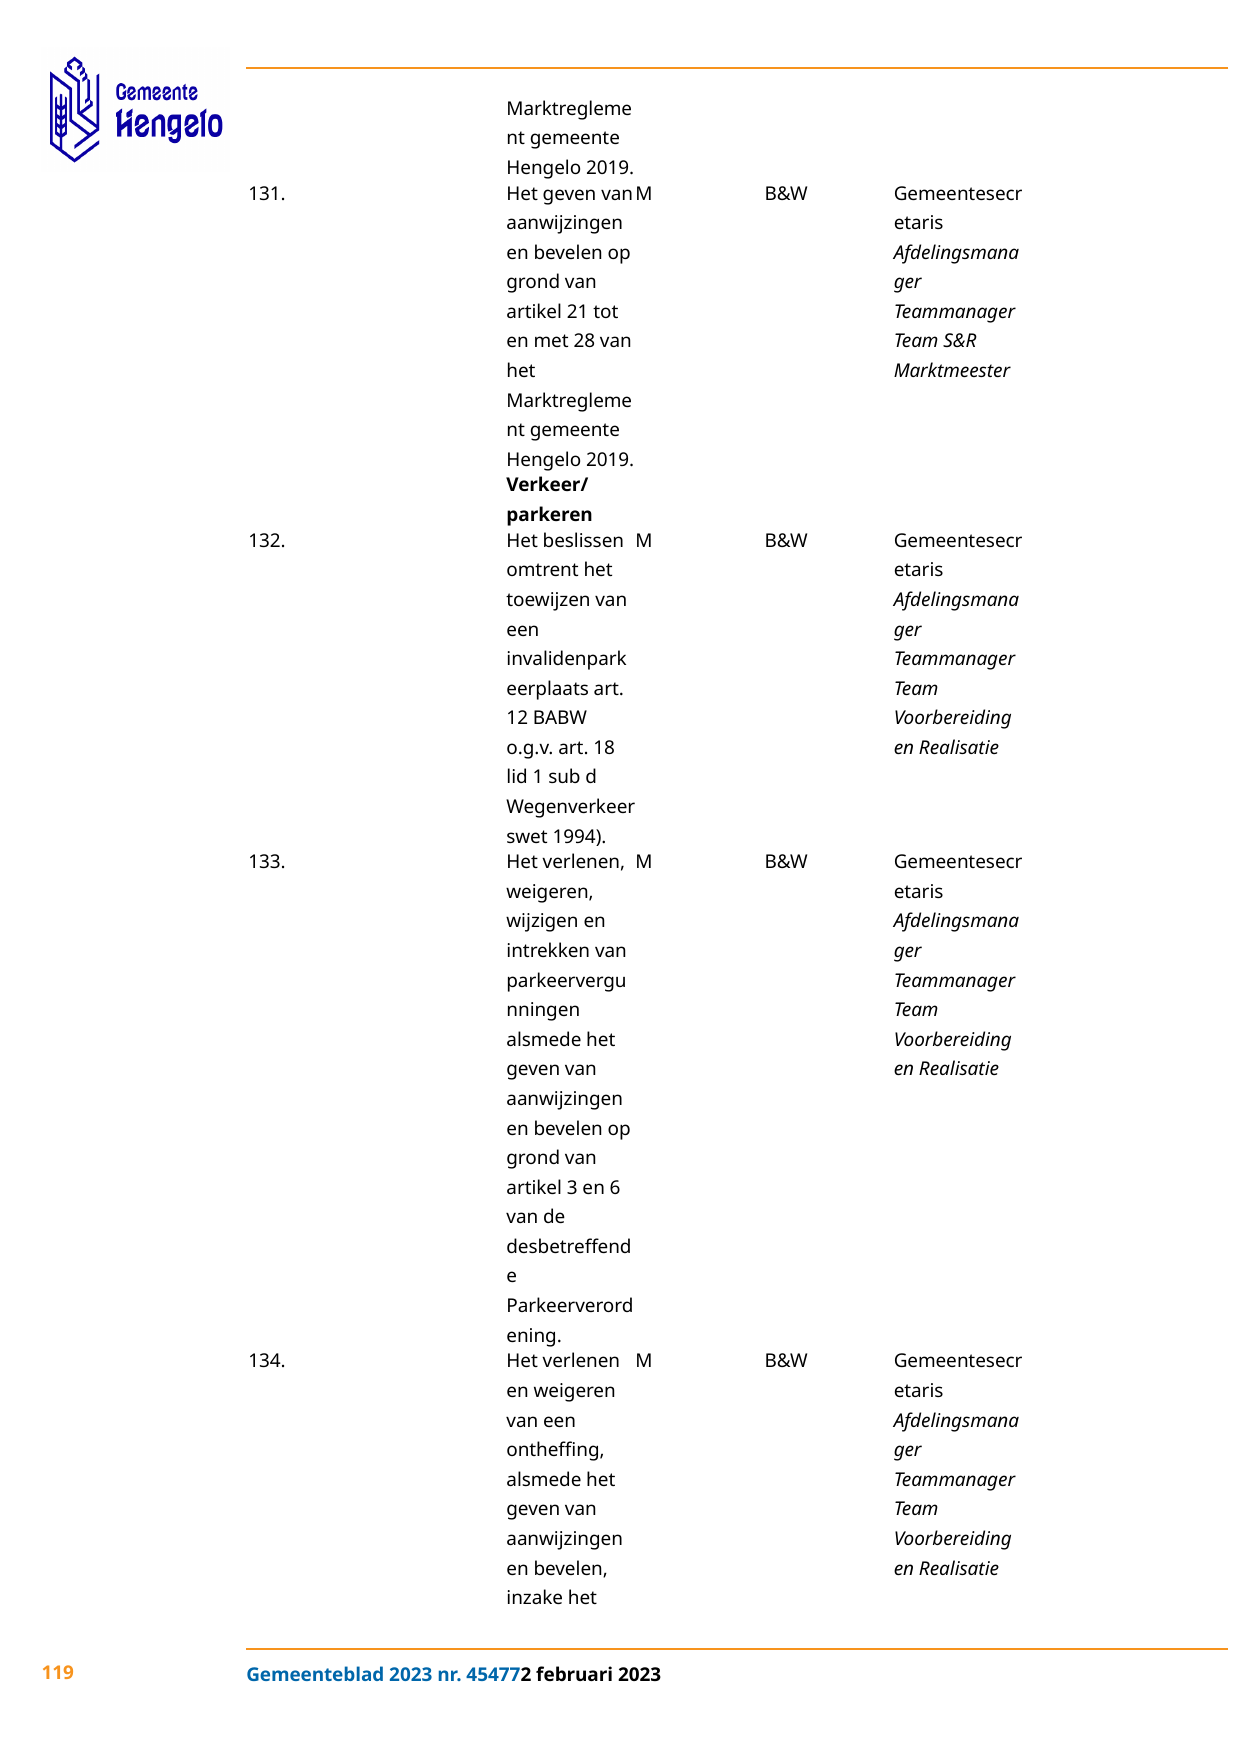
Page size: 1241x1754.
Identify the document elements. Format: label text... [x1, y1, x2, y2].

table_cell [635, 472, 764, 527]
table_cell [1023, 472, 1152, 527]
table_cell Het verlenen, weigeren, wijzigen en intrekken van parkeervergunningen alsmede het geven van aanwijzingen en bevelen op grond van artikel 3 en 6 van de desbetreffende Parkeerverordening. [506, 849, 635, 1348]
table_cell Het geven van aanwijzingen en bevelen op grond van artikel 21 tot en met 28 van het Marktreglement gemeente Hengelo 2019. [506, 180, 635, 472]
table_cell M [635, 180, 764, 472]
table_cell [764, 95, 893, 180]
table_cell [894, 472, 1022, 527]
table_cell 132. [248, 527, 506, 848]
table_cell Marktreglement gemeente Hengelo 2019. [506, 95, 635, 180]
table_cell [248, 472, 506, 527]
table_cell Het verlenen en weigeren van een ontheffing, alsmede het geven van aanwijzingen en bevelen, inzake het [506, 1348, 635, 1610]
table_cell Gemeentesecretaris Afdelingsmanager Teammanager Team Voorbereiding en Realisatie [894, 527, 1022, 848]
table_cell Gemeentesecretaris Afdelingsmanager Teammanager Team Voorbereiding en Realisatie [894, 849, 1022, 1348]
table_cell 131. [248, 180, 506, 472]
table_cell Verkeer/parkeren [506, 472, 635, 527]
table_cell [764, 472, 893, 527]
table_cell M [635, 849, 764, 1348]
table_cell 133. [248, 849, 506, 1348]
table_cell [1023, 180, 1152, 472]
table_cell M [635, 527, 764, 848]
table_cell [1023, 95, 1152, 180]
table_cell M [635, 1348, 764, 1610]
table_cell B&W [764, 527, 893, 848]
table_cell B&W [764, 1348, 893, 1610]
table_cell Gemeentesecretaris Afdelingsmanager Teammanager Team Voorbereiding en Realisatie [894, 1348, 1022, 1610]
picture [41, 47, 231, 172]
table_cell [248, 95, 506, 180]
table_cell B&W [764, 180, 893, 472]
table_cell Gemeentesecretaris Afdelingsmanager Teammanager Team S&R Marktmeester [894, 180, 1022, 472]
table_cell [894, 95, 1022, 180]
table_cell Het beslissen omtrent het toewijzen van een invalidenparkeerplaats art. 12 BABW o.g.v. art. 18 lid 1 sub d Wegenverkeerswet 1994). [506, 527, 635, 848]
table_cell [1023, 527, 1152, 848]
table_cell [1023, 1348, 1152, 1610]
table_cell [635, 95, 764, 180]
table_cell 134. [248, 1348, 506, 1610]
table_cell [1023, 849, 1152, 1348]
table_cell B&W [764, 849, 893, 1348]
